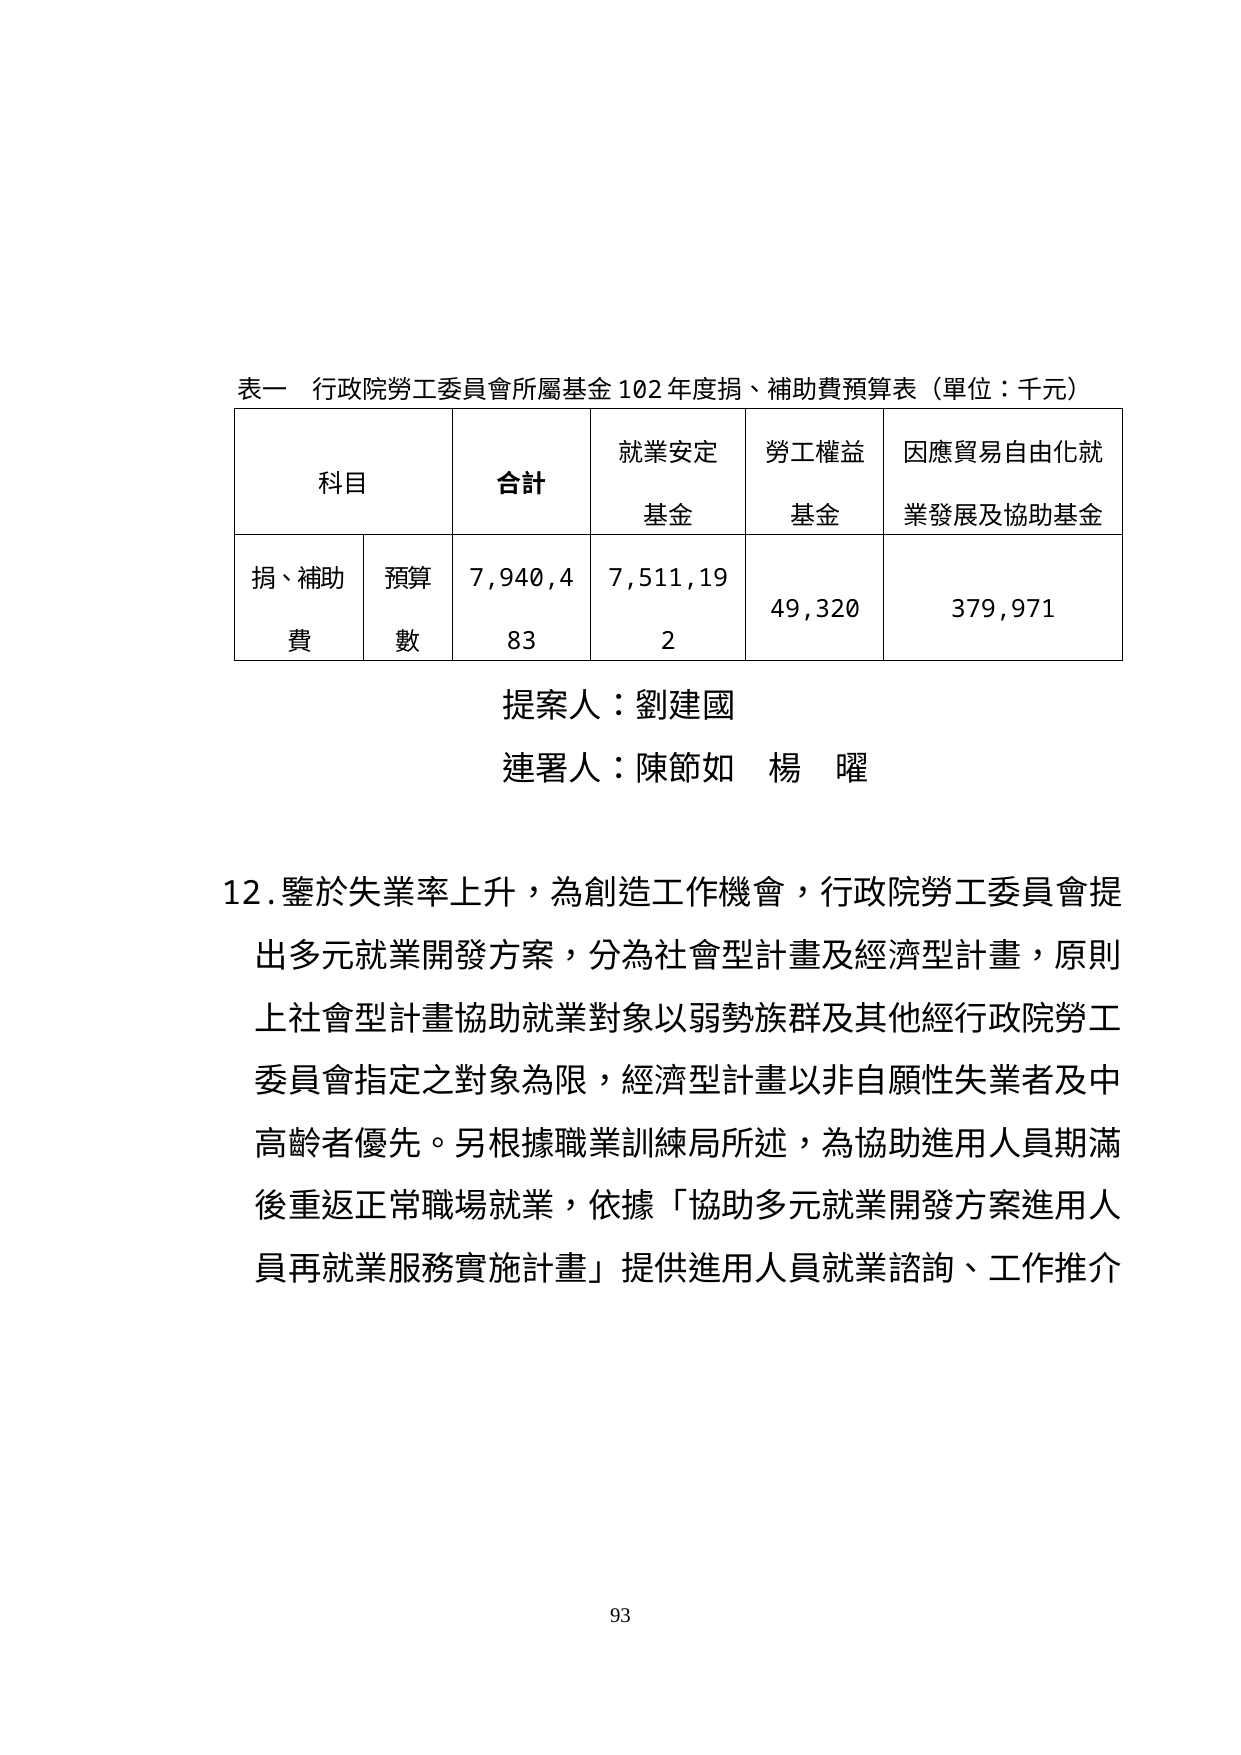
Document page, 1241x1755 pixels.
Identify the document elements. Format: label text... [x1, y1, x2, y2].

text 12.鑒於失業率上升，為創造工作機會，行政院勞工委員會提出多元就業開發方案，分為社會型計畫及經濟型計畫，原則上社會型計畫協助就業對象以弱勢族群及其他經行政院勞工委員會指定之對象為限，經濟型計畫以非自願性失業者及中高齡者優先。另根據職業訓練局所述，為協助進用人員期滿後重返正常職場就業，依據「協助多元就業開發方案進用人員再就業服務實施計畫」提供進用人員就業諮詢、工作推介 [221, 849, 1122, 1286]
text 連署人：陳節如 楊 曜 [502, 724, 1122, 786]
table_cell 49,320 [746, 535, 883, 660]
table_cell 7,511,192 [591, 535, 745, 660]
table_header 勞工權益 基金 [746, 409, 883, 534]
table_cell 捐、補助費 [235, 535, 363, 660]
table_header 科目 [235, 409, 452, 534]
text 表一 行政院勞工委員會所屬基金102年度捐、補助費預算表（單位：千元） [118, 346, 1122, 408]
table_header 合計 [453, 409, 590, 534]
table_header 因應貿易自由化就業發展及協助基金 [884, 409, 1122, 534]
table_cell 379,971 [884, 535, 1122, 660]
table_header 就業安定 基金 [591, 409, 745, 534]
text 提案人：劉建國 [502, 661, 1122, 724]
table_cell 預算數 [364, 535, 452, 660]
table_cell 7,940,483 [453, 535, 590, 660]
